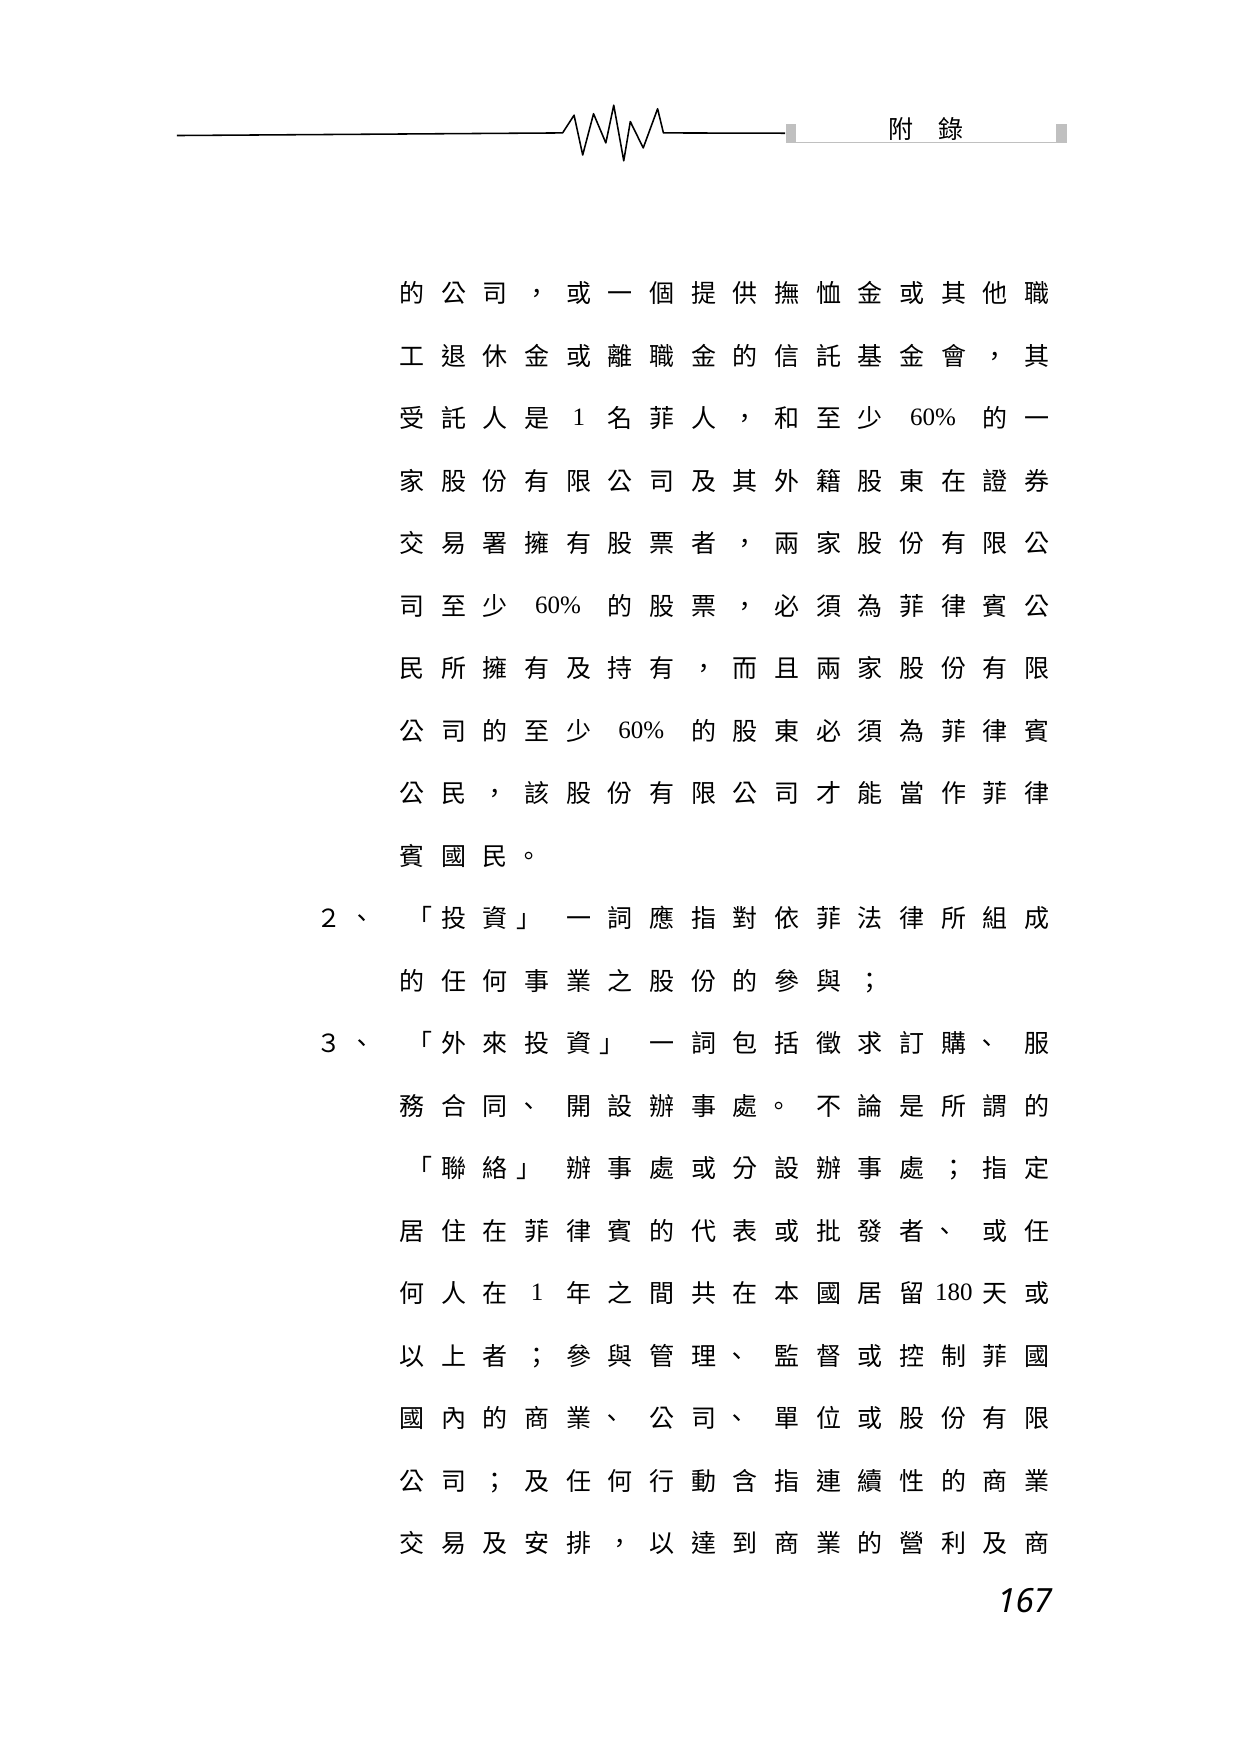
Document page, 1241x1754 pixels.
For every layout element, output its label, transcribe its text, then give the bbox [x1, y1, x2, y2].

text ３、「外來投資」一詞包括徵求訂購、服務合同、開設辦事處。不論是所謂的「聯絡」辦事處或分設辦事處；指定居住在菲律賓的代表或批發者、或任何人在1年之間共在本國居留180天或以上者；參與管理、監督或控制菲國國內的商業、公司、單位或股份有限公司；及任何行動含指連續性的商業交易及安排，以達到商業的營利及商 [306, 1000, 1058, 1563]
text 的公司，或一個提供撫恤金或其他職工退休金或離職金的信託基金會，其受託人是1名菲人，和至少60%的一家股份有限公司及其外籍股東在證券交易署擁有股票者，兩家股份有限公司至少60%的股票，必須為菲律賓公民所擁有及持有，而且兩家股份有限公司的至少60%的股東必須為菲律賓公民，該股份有限公司才能當作菲律賓國民。 [306, 250, 1058, 875]
text ２、「投資」一詞應指對依菲法律所組成的任何事業之股份的參與； [306, 875, 1058, 1000]
